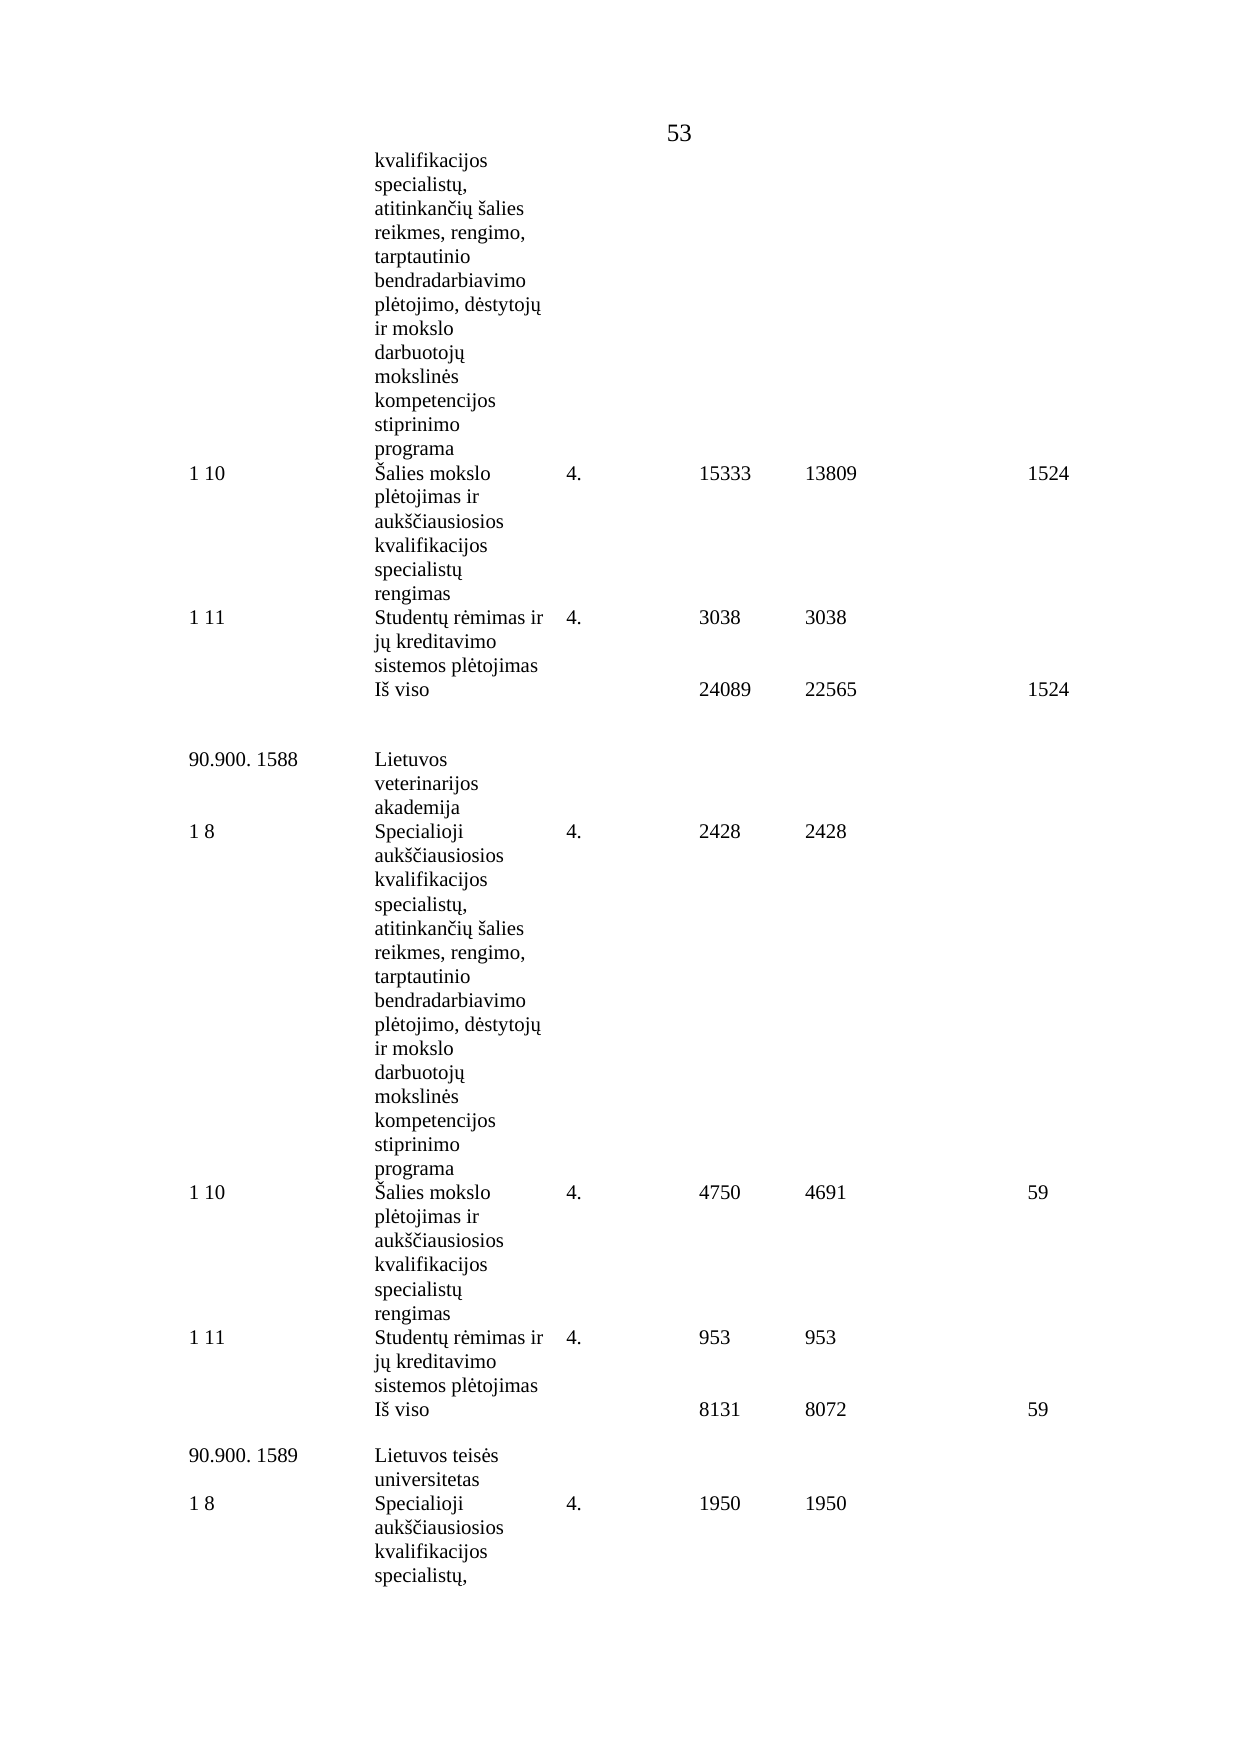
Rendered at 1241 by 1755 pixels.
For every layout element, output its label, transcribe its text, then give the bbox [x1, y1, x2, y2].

table_cell [794, 1443, 889, 1491]
table_cell 1950 [688, 1491, 793, 1587]
table_cell 1 8 [177, 1491, 363, 1587]
table_cell [889, 1491, 1016, 1587]
table_cell [1016, 747, 1181, 819]
table_cell 1 11 [177, 605, 363, 677]
table_cell [555, 148, 688, 460]
table_cell 4750 [688, 1180, 793, 1324]
table_cell 4. [555, 605, 688, 677]
table_cell [1016, 1443, 1181, 1491]
table_cell [555, 1443, 688, 1491]
table_cell 3038 [688, 605, 793, 677]
table_cell Studentų rėmimas ir jų kreditavimo sistemos plėtojimas [363, 605, 555, 677]
table_cell [889, 747, 1016, 819]
table_cell 4. [555, 1325, 688, 1397]
table_cell [688, 1443, 793, 1491]
table_cell Specialioji aukščiausiosios kvalifikacijos specialistų, [363, 1491, 555, 1587]
table_cell Iš viso [363, 677, 555, 747]
table_cell [555, 1397, 688, 1443]
table_cell 1524 [1016, 677, 1181, 747]
table_cell 1 8 [177, 819, 363, 1180]
table_cell Iš viso [363, 1397, 555, 1443]
table_cell [177, 677, 363, 747]
table_cell 953 [794, 1325, 889, 1397]
table_cell Studentų rėmimas ir jų kreditavimo sistemos plėtojimas [363, 1325, 555, 1397]
table_cell [889, 1180, 1016, 1324]
table_cell 1 11 [177, 1325, 363, 1397]
table_cell 1 10 [177, 1180, 363, 1324]
table_cell [889, 460, 1016, 605]
table_cell [794, 747, 889, 819]
table_cell [889, 1397, 1016, 1443]
table_cell 4. [555, 1491, 688, 1587]
table_cell [1016, 819, 1181, 1180]
table_cell 90.900. 1588 [177, 747, 363, 819]
table_cell 4. [555, 1180, 688, 1324]
table_cell 2428 [688, 819, 793, 1180]
table_cell 59 [1016, 1397, 1181, 1443]
table_cell 8072 [794, 1397, 889, 1443]
table_cell Lietuvos teisės universitetas [363, 1443, 555, 1491]
table_cell [1016, 1491, 1181, 1587]
table_cell [1016, 1325, 1181, 1397]
table_cell [688, 747, 793, 819]
table_cell kvalifikacijos specialistų, atitinkančių šalies reikmes, rengimo, tarptautinio bendradarbiavimo plėtojimo, dėstytojų ir mokslo darbuotojų mokslinės kompetencijos stiprinimo programa [363, 148, 555, 460]
table_cell 4. [555, 460, 688, 605]
table_cell 1950 [794, 1491, 889, 1587]
table_cell [688, 148, 793, 460]
table_cell [889, 1325, 1016, 1397]
table_cell [889, 819, 1016, 1180]
table_cell Specialioji aukščiausiosios kvalifikacijos specialistų, atitinkančių šalies reikmes, rengimo, tarptautinio bendradarbiavimo plėtojimo, dėstytojų ir mokslo darbuotojų mokslinės kompetencijos stiprinimo programa [363, 819, 555, 1180]
table_cell 1 10 [177, 460, 363, 605]
table_cell [889, 605, 1016, 677]
table_cell [889, 677, 1016, 747]
table_cell [794, 148, 889, 460]
table_cell 90.900. 1589 [177, 1443, 363, 1491]
table_cell 24089 [688, 677, 793, 747]
table_cell [177, 148, 363, 460]
table_cell Lietuvos veterinarijos akademija [363, 747, 555, 819]
table_cell [889, 148, 1016, 460]
table_cell 8131 [688, 1397, 793, 1443]
table_cell Šalies mokslo plėtojimas ir aukščiausiosios kvalifikacijos specialistų rengimas [363, 1180, 555, 1324]
table_cell [555, 677, 688, 747]
table_cell 15333 [688, 460, 793, 605]
table_cell 59 [1016, 1180, 1181, 1324]
table_cell [889, 1443, 1016, 1491]
table_cell Šalies mokslo plėtojimas ir aukščiausiosios kvalifikacijos specialistų rengimas [363, 460, 555, 605]
table_cell 4. [555, 819, 688, 1180]
table_cell [1016, 605, 1181, 677]
table_cell [177, 1397, 363, 1443]
table_cell 1524 [1016, 460, 1181, 605]
table_cell 4691 [794, 1180, 889, 1324]
table_cell 3038 [794, 605, 889, 677]
table_cell [1016, 148, 1181, 460]
table_cell 13809 [794, 460, 889, 605]
table_cell 22565 [794, 677, 889, 747]
table_cell [555, 747, 688, 819]
table_cell 953 [688, 1325, 793, 1397]
table_cell 2428 [794, 819, 889, 1180]
